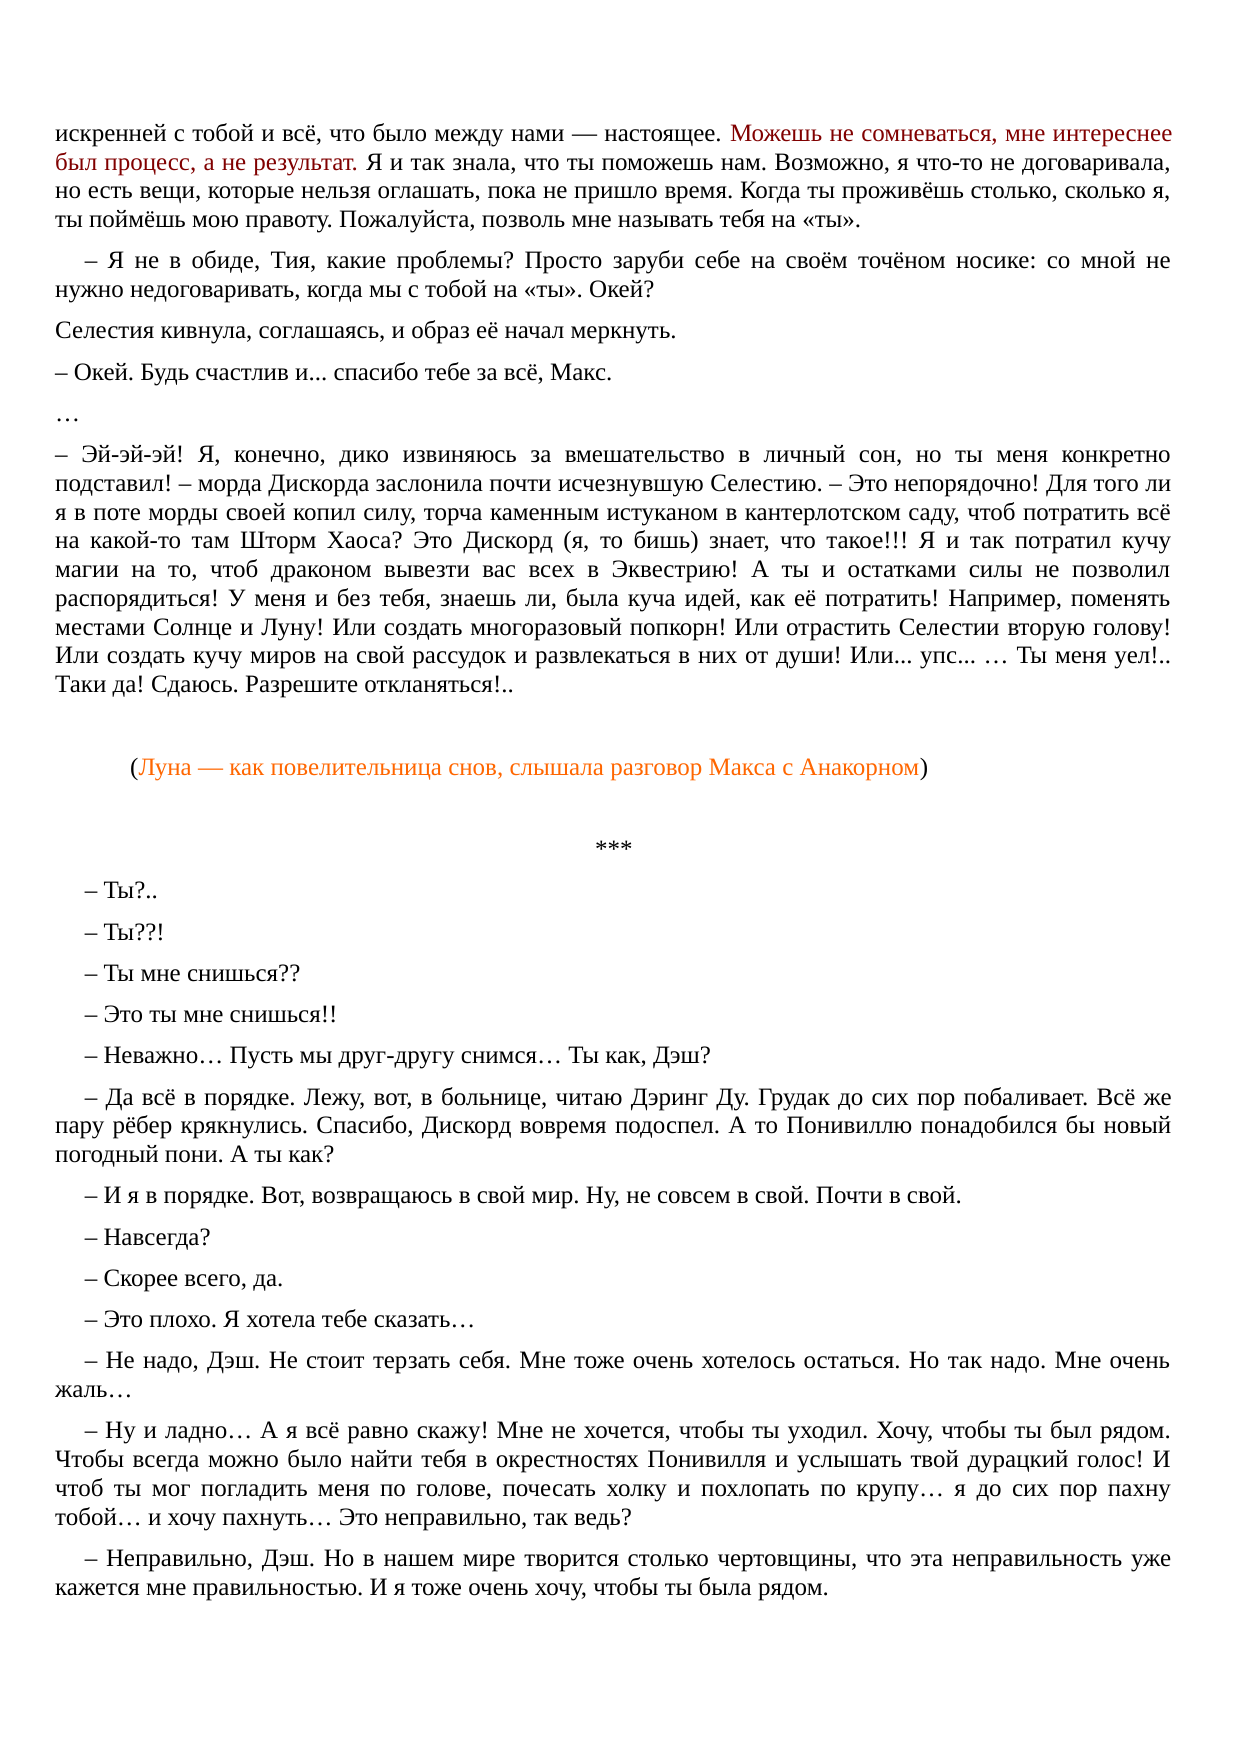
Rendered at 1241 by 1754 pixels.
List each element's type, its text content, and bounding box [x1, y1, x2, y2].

text – Неважно… Пусть мы друг-другу снимся… Ты как, Дэш? [55, 1041, 1172, 1069]
text *** [55, 834, 1172, 863]
list (Луна — как повелительница снов, слышала разговор Макса с Анакорном) [92, 752, 1172, 781]
text – И я в порядке. Вот, возвращаюсь в свой мир. Ну, не совсем в свой. Почти в свой. [55, 1181, 1172, 1209]
text – Окей. Будь счастлив и... спасибо тебе за всё, Макс. [55, 357, 1172, 386]
text – Скорее всего, да. [55, 1263, 1172, 1292]
text – Ну и ладно… А я всё равно скажу! Мне не хочется, чтобы ты уходил. Хочу, чтобы ты был рядом. Чтобы всегда можно было найти тебя в окрестностях Понивилля и услышать твой дурацкий голос! И чтоб ты мог погладить меня по голове, почесать холку и похлопать по крупу… я до сих пор пахну тобой… и хочу пахнуть… Это неправильно, так ведь? [55, 1416, 1172, 1531]
text – Это ты мне снишься!! [55, 999, 1172, 1028]
text – Ты мне снишься?? [55, 958, 1172, 987]
text Селестия кивнула, соглашаясь, и образ её начал меркнуть. [55, 316, 1172, 344]
text – Эй-эй-эй! Я, конечно, дико извиняюсь за вмешательство в личный сон, но ты меня конкретно подставил! – морда Дискорда заслонила почти исчезнувшую Селестию. – Это непорядочно! Для того ли я в поте морды своей копил силу, торча каменным истуканом в кантерлотском саду, чтоб потратить всё на какой-то там Шторм Хаоса? Это Дискорд (я, то бишь) знает, что такое!!! Я и так потратил кучу магии на то, чтоб драконом вывезти вас всех в Эквестрию! А ты и остатками силы не позволил распорядиться! У меня и без тебя, знаешь ли, была куча идей, как её потратить! Например, поменять местами Солнце и Луну! Или создать многоразовый попкорн! Или отрастить Селестии вторую голову! Или создать кучу миров на свой рассудок и развлекаться в них от души! Или... упс... … Ты меня уел!.. Таки да! Сдаюсь. Разрешите откланяться!.. [55, 439, 1172, 698]
text – Это плохо. Я хотела тебе сказать… [55, 1304, 1172, 1333]
text – Не надо, Дэш. Не стоит терзать себя. Мне тоже очень хотелось остаться. Но так надо. Мне очень жаль… [55, 1346, 1172, 1403]
text – Неправильно, Дэш. Но в нашем мире творится столько чертовщины, что эта неправильность уже кажется мне правильностью. И я тоже очень хочу, чтобы ты была рядом. [55, 1543, 1172, 1601]
text – Я не в обиде, Тия, какие проблемы? Просто заруби себе на своём точёном носике: со мной не нужно недоговаривать, когда мы с тобой на «ты». Окей? [55, 246, 1172, 303]
text – Да всё в порядке. Лежу, вот, в больнице, читаю Дэринг Ду. Грудак до сих пор побаливает. Всё же пару рёбер крякнулись. Спасибо, Дискорд вовремя подоспел. А то Понивиллю понадобился бы новый погодный пони. А ты как? [55, 1082, 1172, 1168]
text – Навсегда? [55, 1222, 1172, 1251]
text … [55, 398, 1172, 427]
text – Ты?.. [55, 876, 1172, 904]
text – Ты??! [55, 917, 1172, 946]
text искренней с тобой и всё, что было между нами — настоящее. Можешь не сомневаться, мне интереснее был процесс, а не результат. Я и так знала, что ты поможешь нам. Возможно, я что-то не договаривала, но есть вещи, которые нельзя оглашать, пока не пришло время. Когда ты проживёшь столько, сколько я, ты поймёшь мою правоту. Пожалуйста, позволь мне называть тебя на «ты». [55, 118, 1172, 233]
